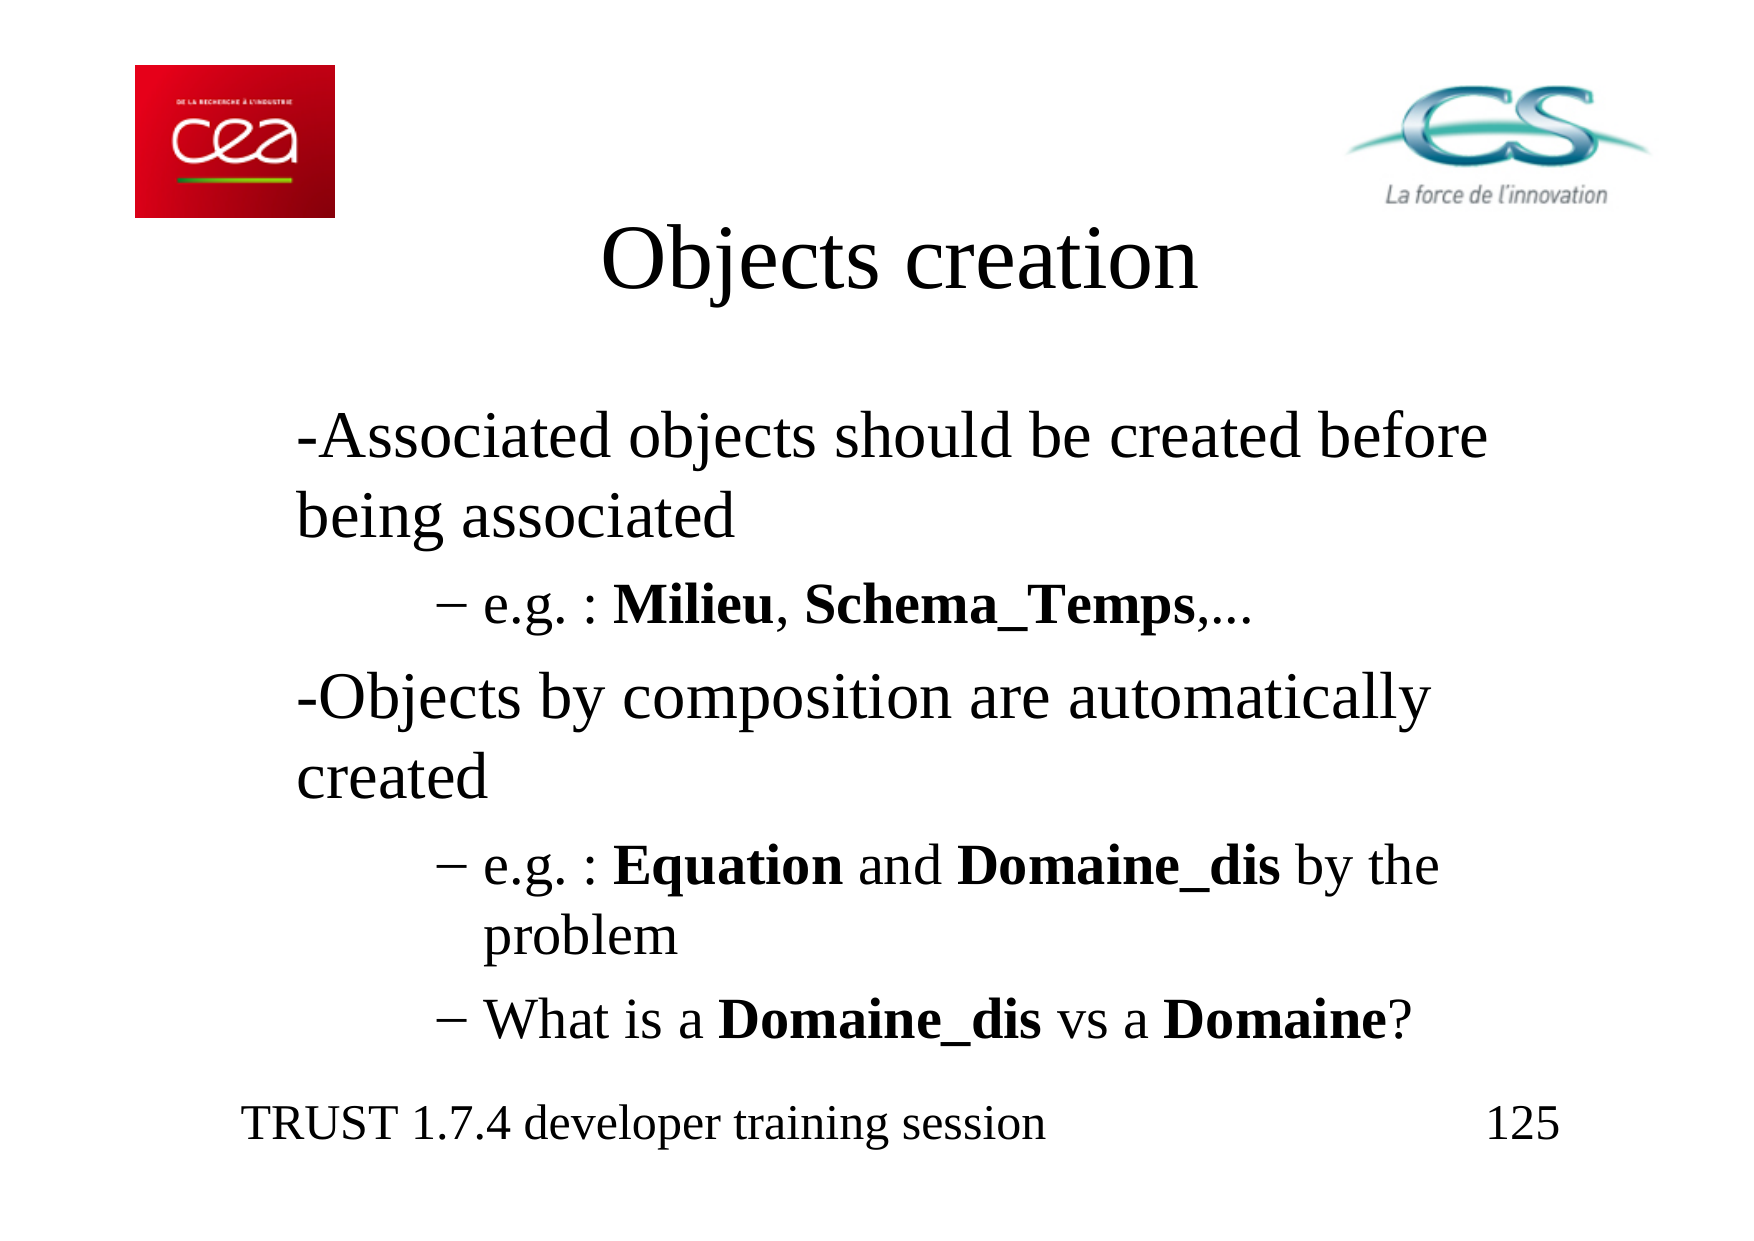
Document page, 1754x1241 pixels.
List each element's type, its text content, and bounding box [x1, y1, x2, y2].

list -Associated objects should be created before being associated e.g. : Milieu, Schema_Temps,... -Objects by composition are automatically created e.g. : Equation and Domaine_dis by the problem What is a Domaine_dis vs a Domaine? [225, 382, 1576, 1125]
picture [135, 65, 335, 218]
picture [1340, 73, 1662, 218]
title Objects creation [225, 127, 1576, 377]
